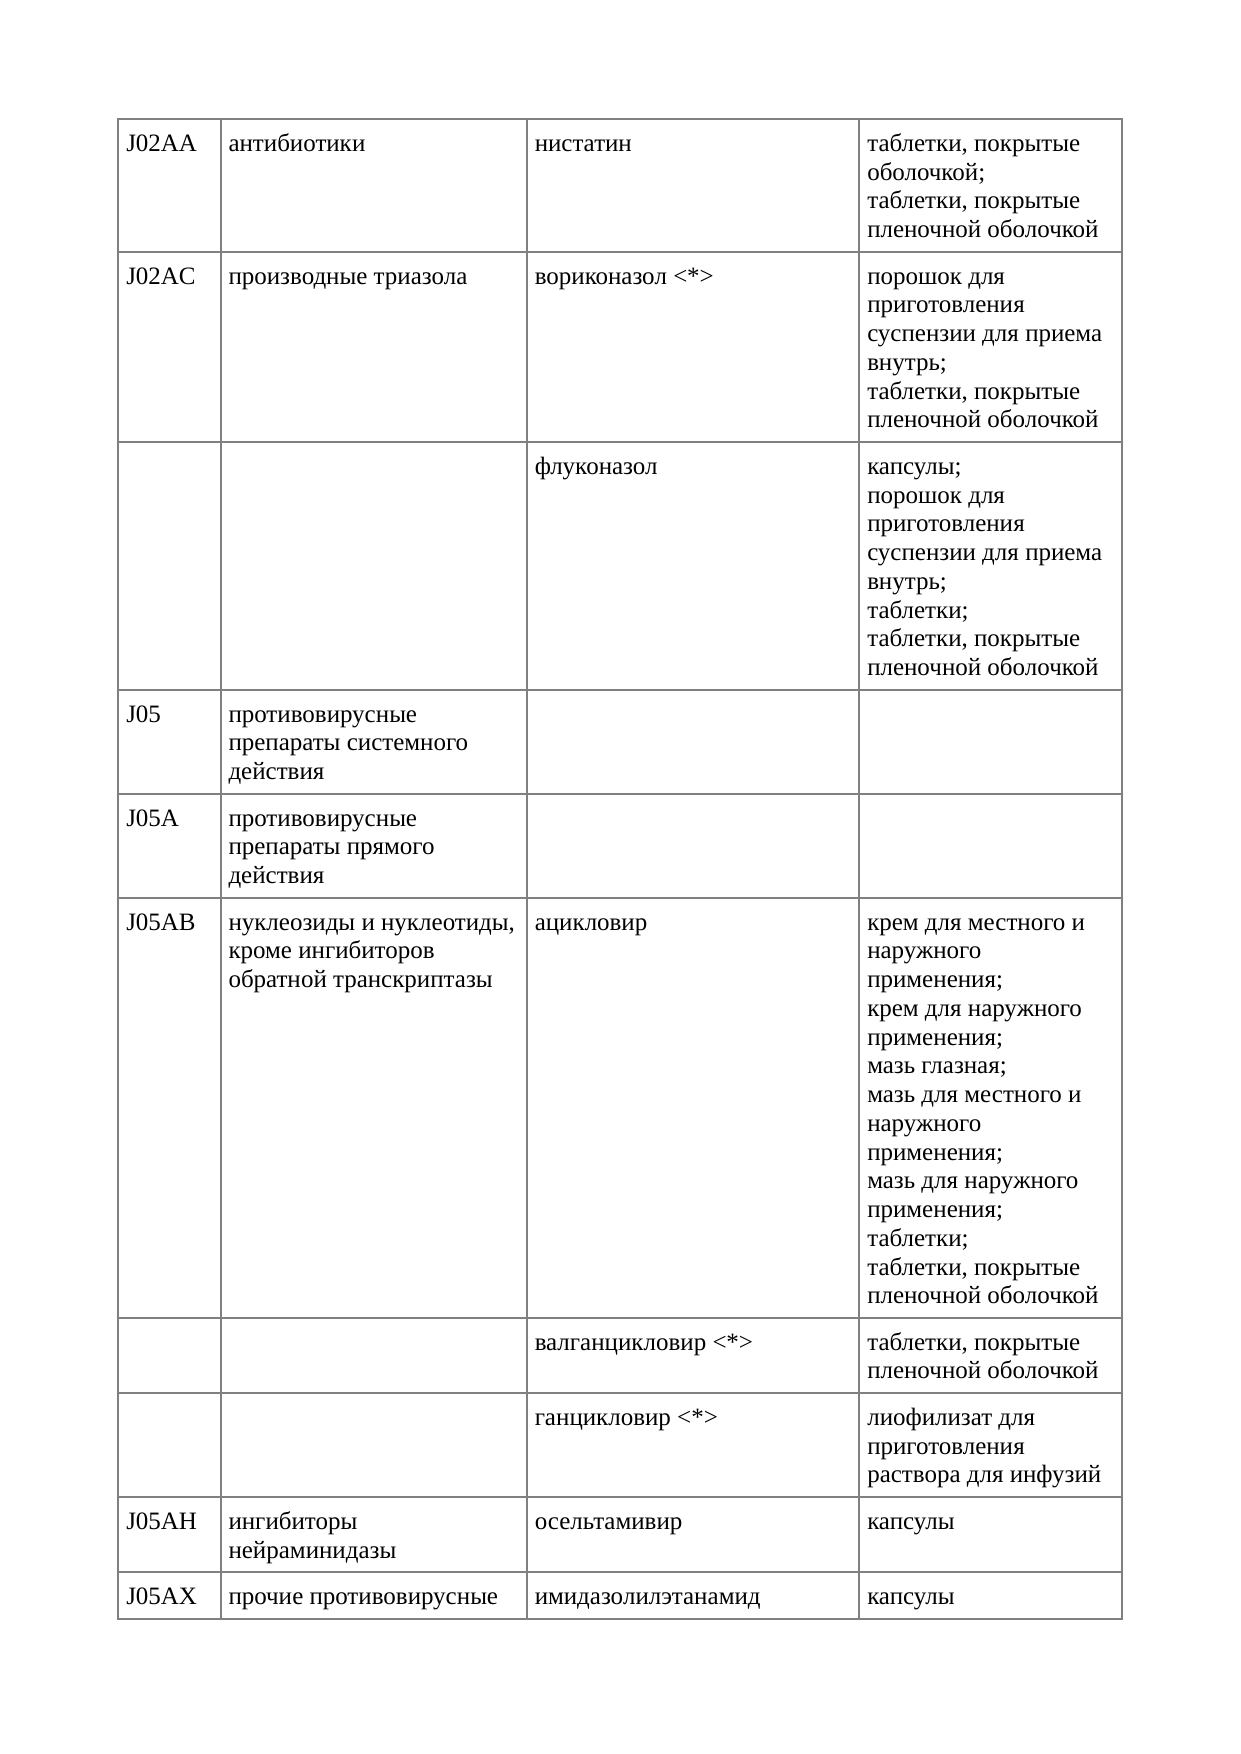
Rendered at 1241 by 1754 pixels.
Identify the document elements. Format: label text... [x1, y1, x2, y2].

table_cell таблетки, покрытые пленочной оболочкой [860, 1319, 1121, 1392]
table_cell J05AX [119, 1573, 220, 1618]
table_cell нуклеозиды и нуклеотиды, кроме ингибиторов обратной транскриптазы [222, 899, 526, 1317]
table_cell J02AA [119, 120, 220, 251]
table_cell имидазолилэтанамид [528, 1573, 858, 1618]
table_cell производные триазола [222, 253, 526, 441]
table_cell вориконазол <*> [528, 253, 858, 441]
table_cell противовирусные препараты системного действия [222, 691, 526, 793]
table_cell ганцикловир <*> [528, 1394, 858, 1496]
table_cell валганцикловир <*> [528, 1319, 858, 1392]
table_cell [528, 795, 858, 897]
table_cell противовирусные препараты прямого действия [222, 795, 526, 897]
table_cell [860, 795, 1121, 897]
table_cell ингибиторы нейраминидазы [222, 1498, 526, 1571]
table_cell [860, 691, 1121, 793]
table_cell [119, 443, 220, 689]
table_cell J05 [119, 691, 220, 793]
table_cell осельтамивир [528, 1498, 858, 1571]
table_cell [119, 1394, 220, 1496]
table_cell [222, 443, 526, 689]
table_cell [528, 691, 858, 793]
table_cell прочие противовирусные [222, 1573, 526, 1618]
table_cell [222, 1319, 526, 1392]
table_cell порошок для приготовления суспензии для приема внутрь; таблетки, покрытые пленочной оболочкой [860, 253, 1121, 441]
table_cell крем для местного и наружного применения; крем для наружного применения; мазь глазная; мазь для местного и наружного применения; мазь для наружного применения; таблетки; таблетки, покрытые пленочной оболочкой [860, 899, 1121, 1317]
table_cell капсулы [860, 1498, 1121, 1571]
table_cell капсулы; порошок для приготовления суспензии для приема внутрь; таблетки; таблетки, покрытые пленочной оболочкой [860, 443, 1121, 689]
table_cell [119, 1319, 220, 1392]
table_cell капсулы [860, 1573, 1121, 1618]
table_cell J02AC [119, 253, 220, 441]
table_cell нистатин [528, 120, 858, 251]
table_cell лиофилизат для приготовления раствора для инфузий [860, 1394, 1121, 1496]
table_cell J05AB [119, 899, 220, 1317]
table_cell J05A [119, 795, 220, 897]
table_cell антибиотики [222, 120, 526, 251]
table_cell флуконазол [528, 443, 858, 689]
table_cell [222, 1394, 526, 1496]
table_cell таблетки, покрытые оболочкой; таблетки, покрытые пленочной оболочкой [860, 120, 1121, 251]
table_cell J05AH [119, 1498, 220, 1571]
table_cell ацикловир [528, 899, 858, 1317]
